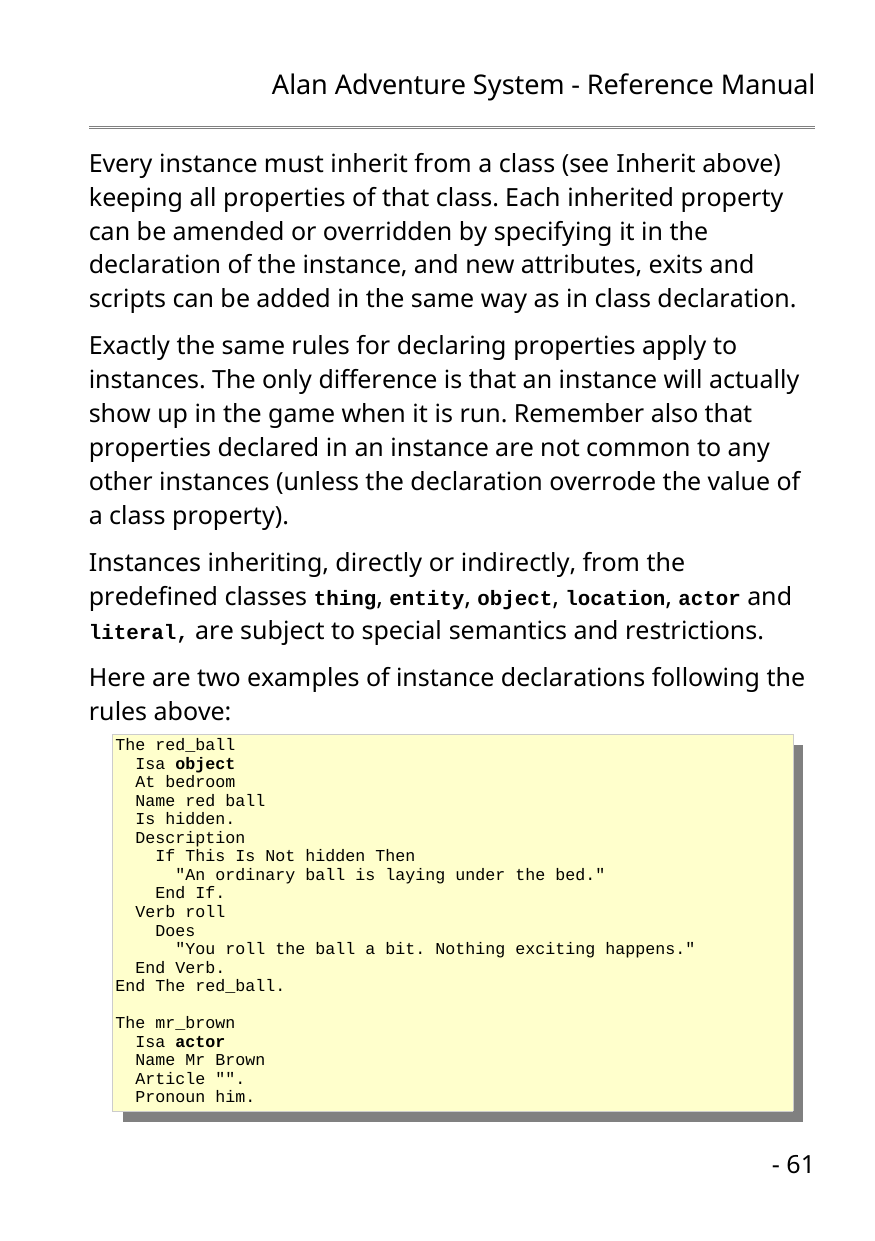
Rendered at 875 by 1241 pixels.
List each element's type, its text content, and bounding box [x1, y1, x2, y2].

text The red_ball Isa object At bedroom Name red ball Is hidden. Description If This Is Not hidden Then "An ordinary ball is laying under the bed." End If. Verb roll Does "You roll the ball a bit. Nothing exciting happens." End Verb. End The red_ball. The mr_brown Isa actor Name Mr Brown Article "". Pronoun him. [113, 735, 793, 1111]
text Exactly the same rules for declaring properties apply to instances. The only difference is that an instance will actually show up in the game when it is run. Remember also that properties declared in an instance are not common to any other instances (unless the declaration overrode the value of a class property). [88, 328, 815, 532]
text Every instance must inherit from a class (see Inherit above) keeping all properties of that class. Each inherited property can be amended or overridden by specifying it in the declaration of the instance, and new attributes, exits and scripts can be added in the same way as in class declaration. [88, 146, 815, 315]
text Instances inheriting, directly or indirectly, from the predefined classes thing, entity, object, location, actor and literal, are subject to special semantics and restrictions. [88, 545, 815, 647]
text Here are two examples of instance declarations following the rules above: [88, 660, 815, 728]
